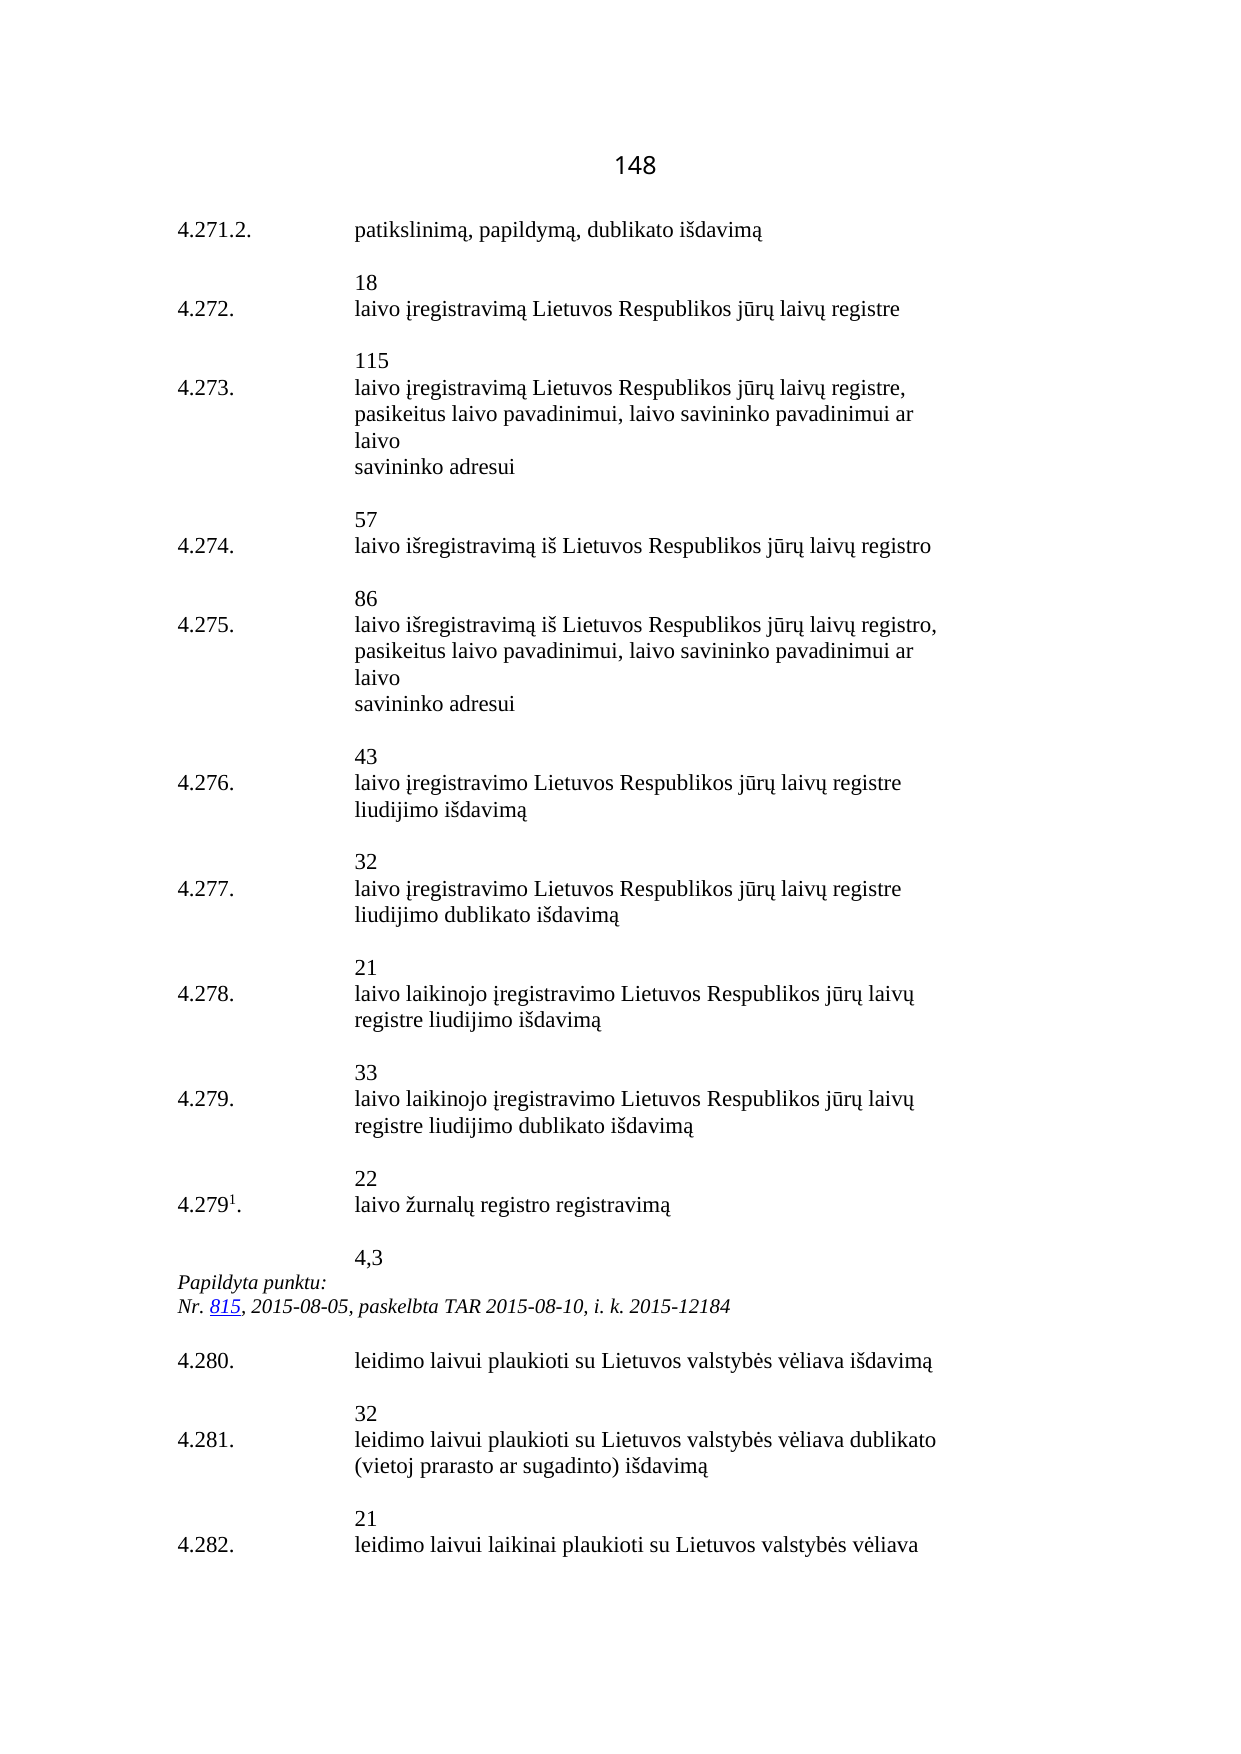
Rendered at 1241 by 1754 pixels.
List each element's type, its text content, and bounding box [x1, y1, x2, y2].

text 4.278. laivo laikinojo įregistravimo Lietuvos Respublikos jūrų laivų [177, 980, 945, 1006]
text Nr. 815, 2015-08-05, paskelbta TAR 2015-08-10, i. k. 2015-12184 [177, 1294, 1093, 1318]
text liudijimo išdavimą 32 [354, 796, 945, 875]
text 4.275. laivo išregistravimą iš Lietuvos Respublikos jūrų laivų registro, [177, 611, 945, 637]
text 4.274. laivo išregistravimą iš Lietuvos Respublikos jūrų laivų registro 86 [177, 532, 945, 611]
text 4.280. leidimo laivui plaukioti su Lietuvos valstybės vėliava išdavimą 32 [177, 1347, 945, 1426]
text 4.271.2. patikslinimą, papildymą, dublikato išdavimą 18 [177, 216, 945, 295]
text savininko adresui 43 [354, 690, 945, 769]
text liudijimo dublikato išdavimą 21 [354, 901, 945, 980]
text savininko adresui 57 [354, 453, 945, 532]
text pasikeitus laivo pavadinimui, laivo savininko pavadinimui ar laivo [354, 400, 945, 453]
text 4.282. leidimo laivui laikinai plaukioti su Lietuvos valstybės vėliava [177, 1531, 945, 1558]
text 4.276. laivo įregistravimo Lietuvos Respublikos jūrų laivų registre [177, 769, 945, 796]
text 4.273. laivo įregistravimą Lietuvos Respublikos jūrų laivų registre, [177, 374, 945, 400]
text pasikeitus laivo pavadinimui, laivo savininko pavadinimui ar laivo [354, 637, 945, 690]
text 4.281. leidimo laivui plaukioti su Lietuvos valstybės vėliava dublikato [177, 1426, 945, 1452]
text Papildyta punktu: [177, 1270, 1093, 1294]
text 4.279. laivo laikinojo įregistravimo Lietuvos Respublikos jūrų laivų [177, 1086, 945, 1112]
text (vietoj prarasto ar sugadinto) išdavimą 21 [354, 1452, 945, 1531]
text 4.272. laivo įregistravimą Lietuvos Respublikos jūrų laivų registre 115 [177, 295, 945, 374]
text 4.277. laivo įregistravimo Lietuvos Respublikos jūrų laivų registre [177, 875, 945, 901]
text registre liudijimo dublikato išdavimą 22 [354, 1112, 945, 1191]
text registre liudijimo išdavimą 33 [354, 1006, 945, 1086]
text 4.2791. laivo žurnalų registro registravimą 4,3 [177, 1191, 945, 1270]
